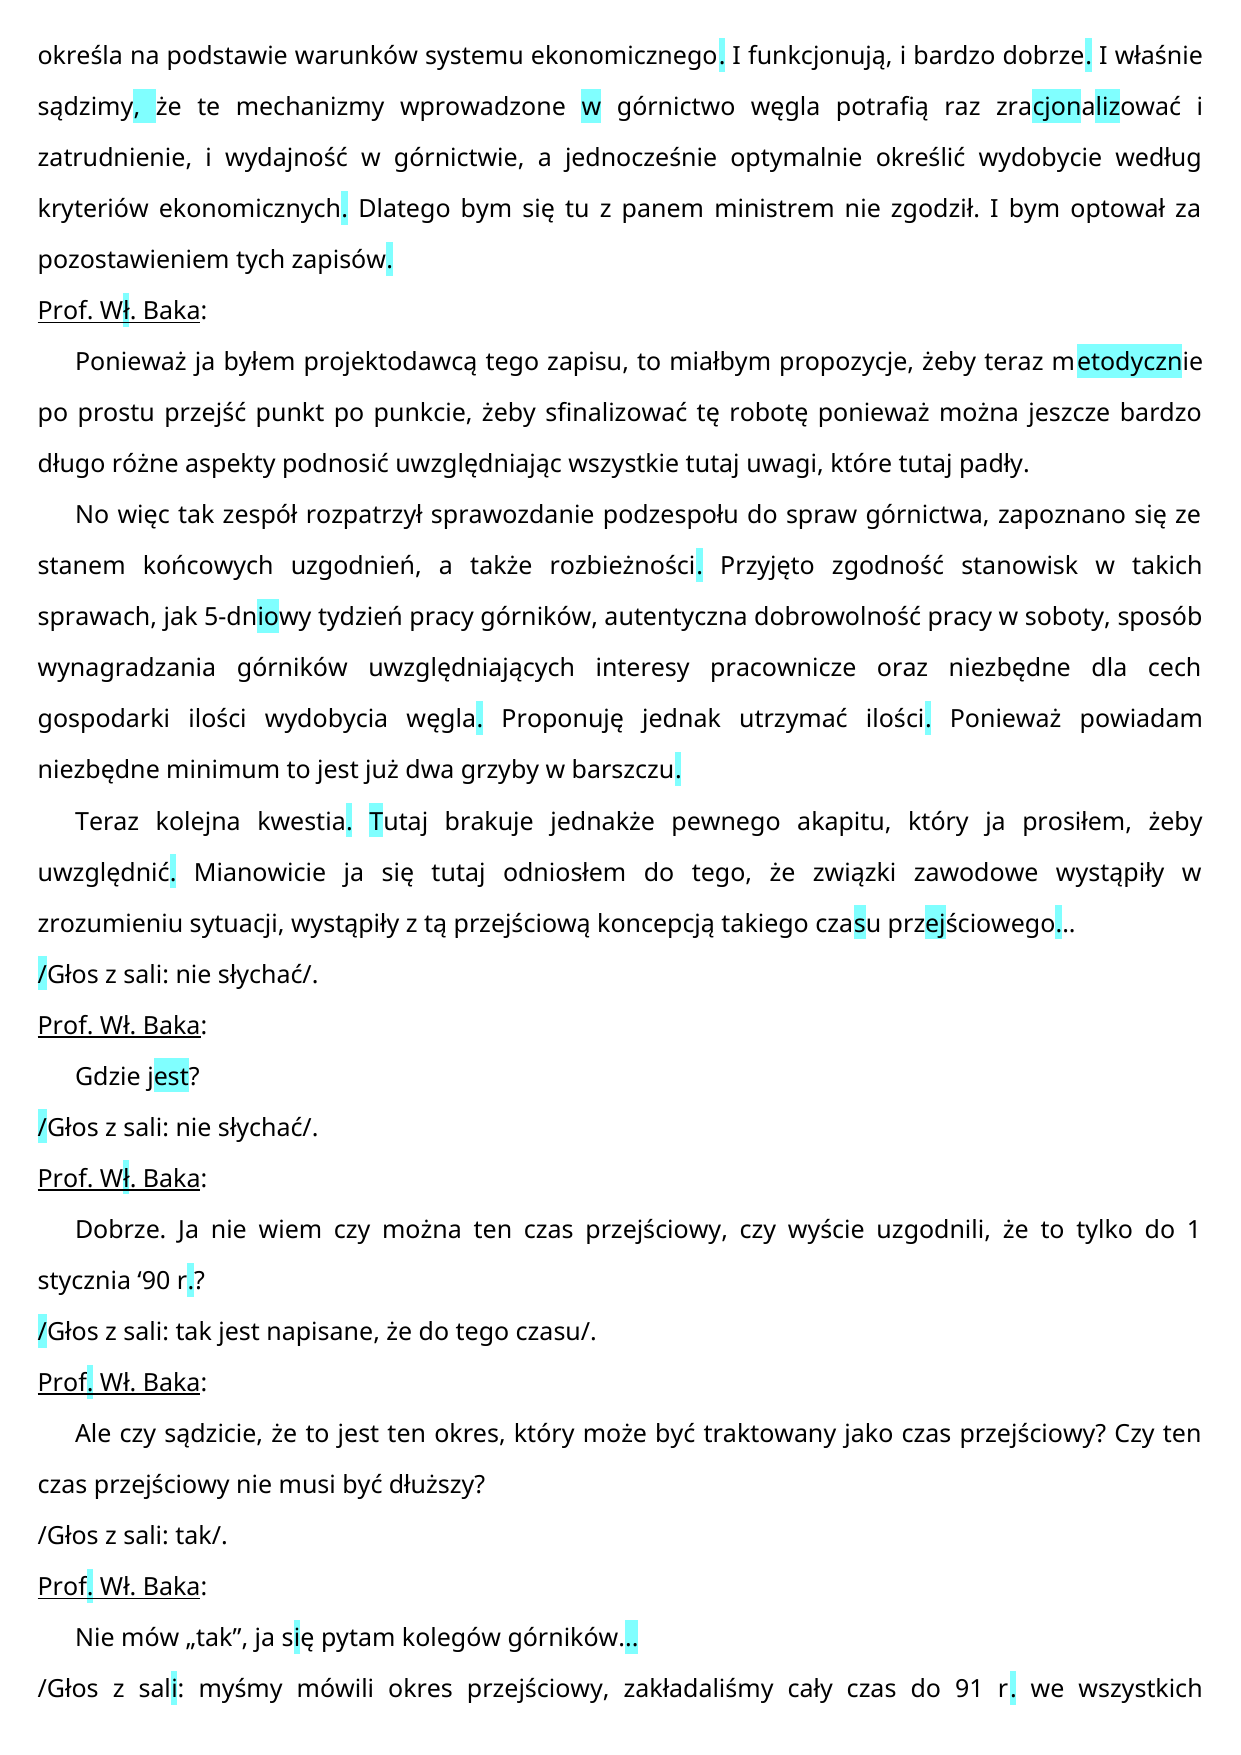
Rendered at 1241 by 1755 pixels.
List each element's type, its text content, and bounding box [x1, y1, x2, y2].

text Prof. Wł. Baka: [37, 1007, 1203, 1041]
text Gdzie jest? [37, 1058, 1203, 1092]
text Ale czy sądzicie, że to jest ten okres, który może być traktowany jako czas przejściowy? Czy ten czas przejściowy nie musi być dłuższy? [37, 1416, 1203, 1501]
text /Głos z sali: tak/. [37, 1518, 1203, 1552]
text Ponieważ ja byłem projektodawcą tego zapisu, to miałbym propozycje, żeby teraz metodycznie po prostu przejść punkt po punkcie, żeby sfinalizować tę robotę ponieważ można jeszcze bardzo długo różne aspekty podnosić uwzględniając wszystkie tutaj uwagi, które tutaj padły. [37, 344, 1203, 480]
text No więc tak zespół rozpatrzył sprawozdanie podzespołu do spraw górnictwa, zapoznano się ze stanem końcowych uzgodnień, a także rozbieżności. Przyjęto zgodność stanowisk w takich sprawach, jak 5-dniowy tydzień pracy górników, autentyczna dobrowolność pracy w soboty, sposób wynagradzania górników uwzględniających interesy pracownicze oraz niezbędne dla cech gospodarki ilości wydobycia węgla. Proponuję jednak utrzymać ilości. Ponieważ powiadam niezbędne minimum to jest już dwa grzyby w barszczu. [37, 497, 1203, 786]
text Teraz kolejna kwestia. Tutaj brakuje jednakże pewnego akapitu, który ja prosiłem, żeby uwzględnić. Mianowicie ja się tutaj odniosłem do tego, że związki zawodowe wystąpiły w zrozumieniu sytuacji, wystąpiły z tą przejściową koncepcją takiego czasu przejściowego... [37, 803, 1203, 939]
text /Głos z sali: nie słychać/. [37, 956, 1203, 990]
text Prof. Wł. Baka: [37, 1364, 1203, 1399]
text Nie mów „tak”, ja się pytam kolegów górników... [37, 1620, 1203, 1654]
text /Głos z sali: nie słychać/. [37, 1109, 1203, 1143]
text Prof. Wł. Baka: [37, 1569, 1203, 1603]
text Prof. Wł. Baka: [37, 1160, 1203, 1194]
text Dobrze. Ja nie wiem czy można ten czas przejściowy, czy wyście uzgodnili, że to tylko do 1 stycznia ‘90 r.? [37, 1211, 1203, 1297]
text Prof. Wł. Baka: [37, 293, 1203, 327]
text /Głos z sali: tak jest napisane, że do tego czasu/. [37, 1313, 1203, 1348]
text /Głos z sali: myśmy mówili okres przejściowy, zakładaliśmy cały czas do 91 r. we wszystkich [37, 1671, 1203, 1705]
text określa na podstawie warunków systemu ekonomicznego. I funkcjonują, i bardzo dobrze. I właśnie sądzimy, że te mechanizmy wprowadzone w górnictwo węgla potrafią raz zracjonalizować i zatrudnienie, i wydajność w górnictwie, a jednocześnie optymalnie określić wydobycie według kryteriów ekonomicznych. Dlatego bym się tu z panem ministrem nie zgodził. I bym optował za pozostawieniem tych zapisów. [37, 37, 1203, 276]
